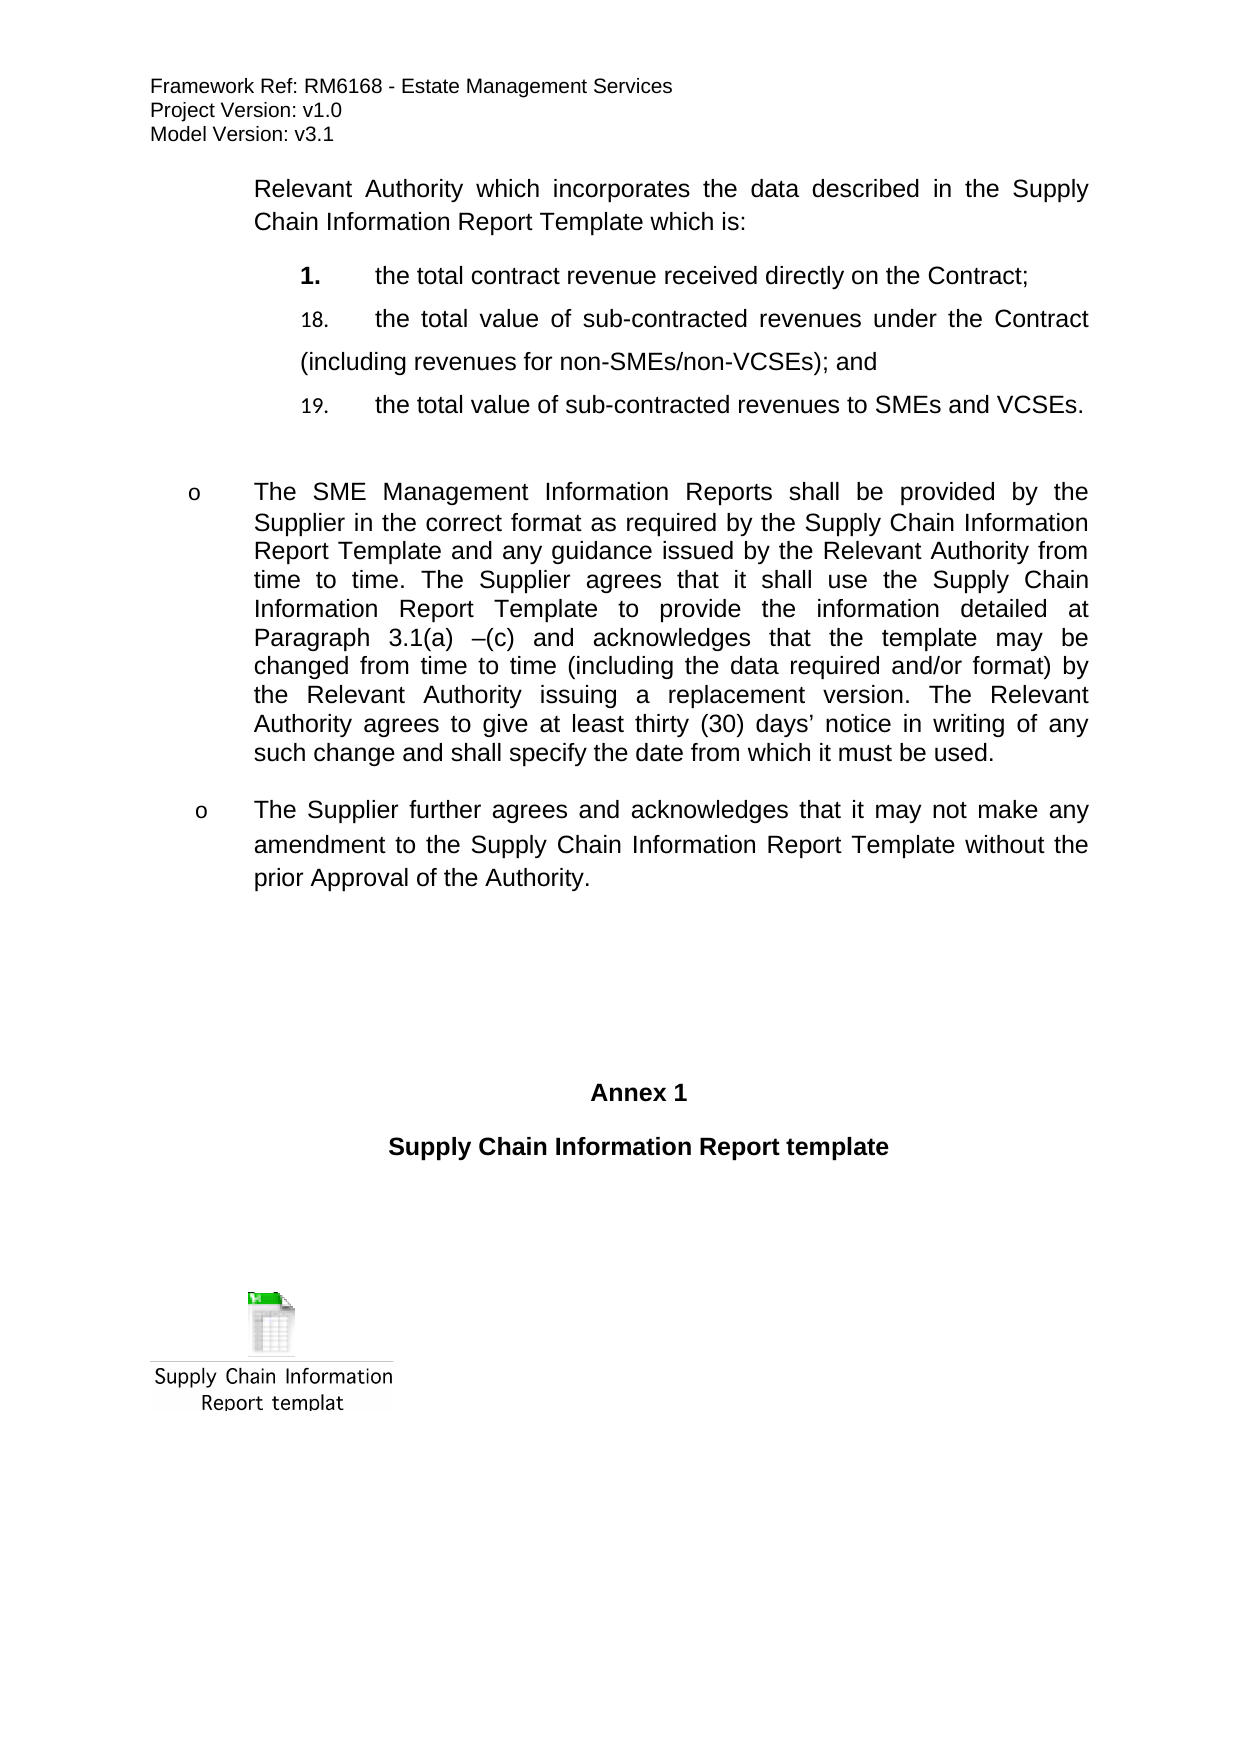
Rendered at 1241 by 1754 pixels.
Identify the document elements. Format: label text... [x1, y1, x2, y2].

list the total contract revenue received directly on the Contract; [300, 261, 1090, 289]
text Annex 1 [187, 1078, 1090, 1107]
list the total value of sub-contracted revenues under the Contract (including revenues for non-SMEs/non-VCSEs); and [300, 304, 1090, 376]
list The SME Management Information Reports shall be provided by the Supplier in the correct format as required by the Supply Chain Information Report Template and any guidance issued by the Relevant Authority from time to time. The Supplier agrees that it shall use the Supply Chain Information Report Template to provide the information detailed at Paragraph 3.1(a) –(c) and acknowledges that the template may be changed from time to time (including the data required and/or format) by the Relevant Authority issuing a replacement version. The Relevant Authority agrees to give at least thirty (30) days’ notice in writing of any such change and shall specify the date from which it must be used. [187, 477, 1090, 766]
list The Supplier further agrees and acknowledges that it may not make any amendment to the Supply Chain Information Report Template without the prior Approval of the Authority. [194, 795, 1090, 891]
list the total value of sub-contracted revenues to SMEs and VCSEs. [300, 390, 1090, 419]
list Relevant Authority which incorporates the data described in the Supply Chain Information Report Template which is: [194, 174, 1090, 236]
text Supply Chain Information Report template [187, 1132, 1090, 1161]
